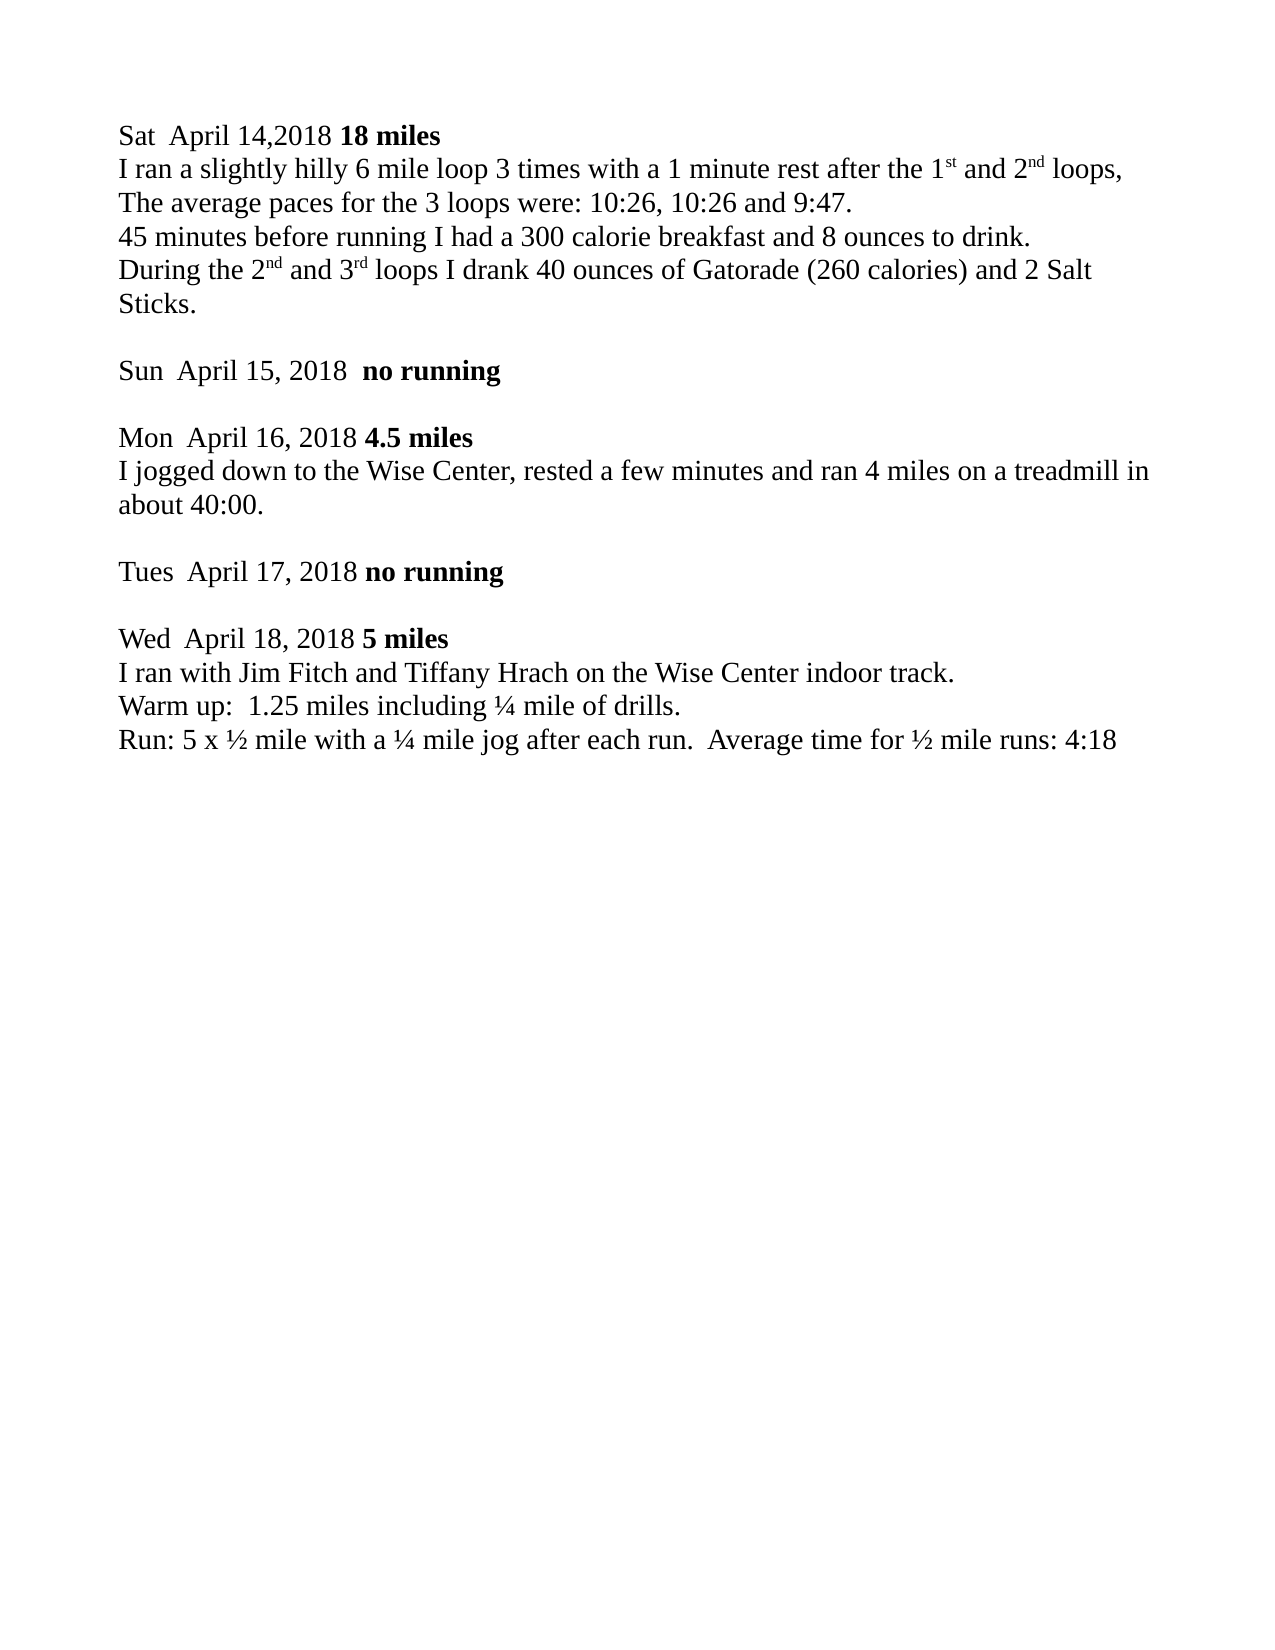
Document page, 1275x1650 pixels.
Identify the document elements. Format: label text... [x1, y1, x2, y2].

text Sun April 15, 2018 no running [118, 353, 1161, 386]
text I jogged down to the Wise Center, rested a few minutes and ran 4 miles on a treadmill in about 40:00. [118, 453, 1161, 521]
text Warm up: 1.25 miles including ¼ mile of drills. [118, 688, 1161, 722]
text The average paces for the 3 loops were: 10:26, 10:26 and 9:47. [118, 185, 1161, 219]
text 45 minutes before running I had a 300 calorie breakfast and 8 ounces to drink. [118, 219, 1161, 252]
text I ran with Jim Fitch and Tiffany Hrach on the Wise Center indoor track. [118, 655, 1161, 688]
text Wed April 18, 2018 5 miles [118, 621, 1161, 655]
text Run: 5 x ½ mile with a ¼ mile jog after each run. Average time for ½ mile runs: 4:18 [118, 722, 1161, 755]
text Tues April 17, 2018 no running [118, 554, 1161, 588]
text During the 2nd and 3rd loops I drank 40 ounces of Gatorade (260 calories) and 2 Salt Sticks. [118, 252, 1161, 319]
text I ran a slightly hilly 6 mile loop 3 times with a 1 minute rest after the 1st and 2nd loops, [118, 152, 1161, 185]
text Mon April 16, 2018 4.5 miles [118, 420, 1161, 453]
text Sat April 14,2018 18 miles [118, 118, 1161, 152]
